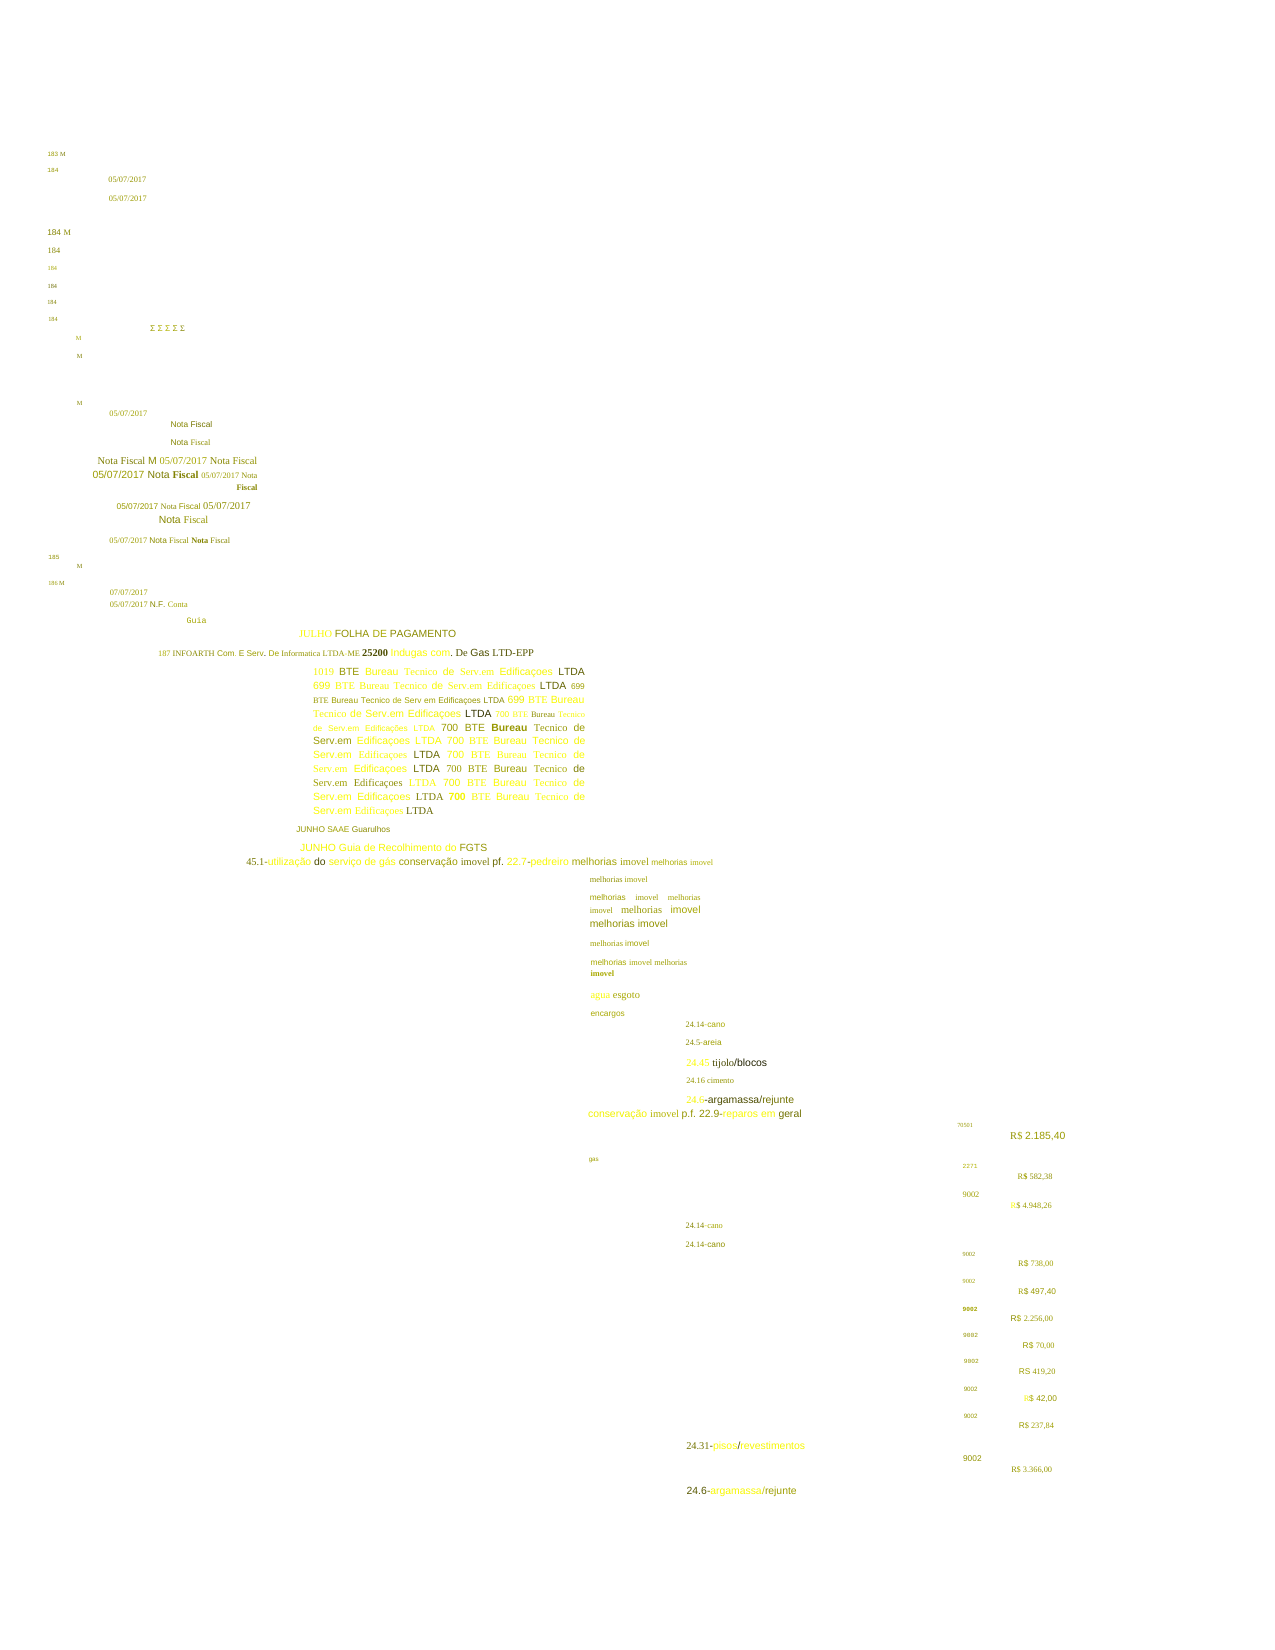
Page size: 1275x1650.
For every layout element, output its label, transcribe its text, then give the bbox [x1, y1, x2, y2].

text 9002 [963, 1454, 1018, 1463]
text melhorias imovel [590, 939, 701, 948]
text 186 M [48, 580, 121, 587]
text 24.6-argamassa/rejunte [686, 1094, 824, 1106]
text 184 M [47, 227, 121, 237]
text Nota Fiscal [170, 419, 257, 429]
text 70501 [957, 1122, 1016, 1129]
text agua esgoto [590, 988, 678, 1000]
text Σ Σ Σ Σ Σ [150, 323, 1125, 333]
text R$ 2.185,40 [1010, 1130, 1092, 1142]
text 9002 [963, 1413, 1018, 1420]
text 24.31-pisos/revestimentos [686, 1440, 835, 1452]
text JUNHO SAAE Guarulhos [296, 824, 445, 834]
text R$ 497,40 [1018, 1286, 1093, 1296]
text conservação imovel p.f. 22.9-reparos em geral [588, 1108, 817, 1120]
text melhorias imovel melhorias imovel melhorias imovel melhorias imovel [589, 892, 701, 930]
text R$ 2.256,00 [1010, 1314, 1093, 1324]
text R$ 738,00 [1018, 1259, 1092, 1268]
text 184 [47, 246, 98, 256]
text 24.5-areia [685, 1038, 767, 1048]
text 184 [47, 265, 98, 272]
text RS 419,20 [1018, 1367, 1093, 1376]
text Nota Fiscal M 05/07/2017 Nota Fiscal 05/07/2017 Nota Fiscal 05/07/2017 Nota Fiscal [76, 455, 257, 492]
text JULHO FOLHA DE PAGAMENTO [299, 628, 486, 640]
text R$ 4.948,26 [1010, 1201, 1092, 1211]
text 9002 [962, 1190, 1017, 1199]
text encargos [590, 1009, 664, 1018]
text R$ 70,00 [1022, 1340, 1093, 1350]
text 184 [47, 167, 98, 174]
text 24.45 tijolo/blocos [686, 1057, 802, 1069]
text JUNHO Guia de Recolhimento do FGTS [300, 842, 505, 853]
text 24.14-cano [685, 1239, 771, 1249]
text 184 [47, 283, 98, 290]
text 187 INFOARTH Com. E Serv. De Informatica LTDA-ME 25200 Indugas com. De Gas LTD-EPP [158, 647, 592, 659]
text 9002 [962, 1306, 1018, 1313]
text 05/07/2017 N.F. Conta [109, 599, 254, 609]
text 45.1-utilização do serviço de gás conservação imovel pf. 22.7-pedreiro melhorias imovel melhorias imovel [246, 855, 861, 867]
text 05/07/2017 [108, 193, 191, 203]
text R$ 582,38 [1017, 1172, 1092, 1181]
text M [76, 335, 122, 342]
text 24.16 cimento [686, 1076, 785, 1086]
text R$ 42,00 [1023, 1394, 1093, 1403]
text R$ 3.366,00 [1011, 1465, 1094, 1474]
text gas [588, 1155, 638, 1162]
text Guia [186, 617, 243, 626]
text M [77, 400, 122, 407]
text 05/07/2017 [109, 408, 191, 418]
text 183 M [47, 150, 122, 157]
text melhorias imovel [589, 875, 699, 885]
text 05/07/2017 Nota Fiscal 05/07/2017 Nota Fiscal [109, 500, 257, 526]
text 07/07/2017 [109, 588, 192, 598]
text 184 [47, 298, 98, 306]
text 24.6-argamassa/rejunte [686, 1484, 824, 1497]
text 9002 [963, 1385, 1018, 1393]
text R$ 237,84 [1018, 1421, 1093, 1431]
text 05/07/2017 [108, 175, 189, 184]
text 24.14-cano [685, 1221, 772, 1231]
text 9002 [963, 1358, 1018, 1366]
text M [77, 352, 121, 359]
text 9002 [962, 1278, 1018, 1285]
text 1019 BTE Bureau Tecnico de Serv.em Edificaçoes LTDA 699 BTE Bureau Tecnico de Serv.em Edificaçoes LTDA 699 BTE Bureau Tecnico de Serv em Edificaçoes LTDA 699 BTE Bureau Tecnico de Serv.em Edificaçoes LTDA 700 BTE Bureau Tecnico de Serv.em Edificações LTDA 700 BTE Bureau Tecnico de Serv.em Edificaçoes LTDA 700 BTE Bureau Tecnico de Serv.em Edificaçoes LTDA 700 BTE Bureau Tecnico de Serv.em Edificaçoes LTDA 700 BTE Bureau Tecnico de Serv.em Edificaçoes LTDA 700 BTE Bureau Tecnico de Serv.em Edificaçoes LTDA 700 BTE Bureau Tecnico de Serv.em Edificaçoes LTDA [313, 666, 585, 816]
text 05/07/2017 Nota Fiscal Nota Fiscal [109, 535, 258, 545]
text 9002 [963, 1332, 1017, 1339]
text Nota Fiscal [170, 437, 257, 447]
text 9002 [962, 1250, 1017, 1258]
text M [77, 562, 121, 570]
text 24.14-cano [685, 1020, 771, 1029]
text melhorias imovel melhorias imovel [590, 957, 701, 978]
text 185 [48, 554, 97, 561]
text 2271 [962, 1163, 1017, 1171]
text 184 [48, 315, 98, 322]
